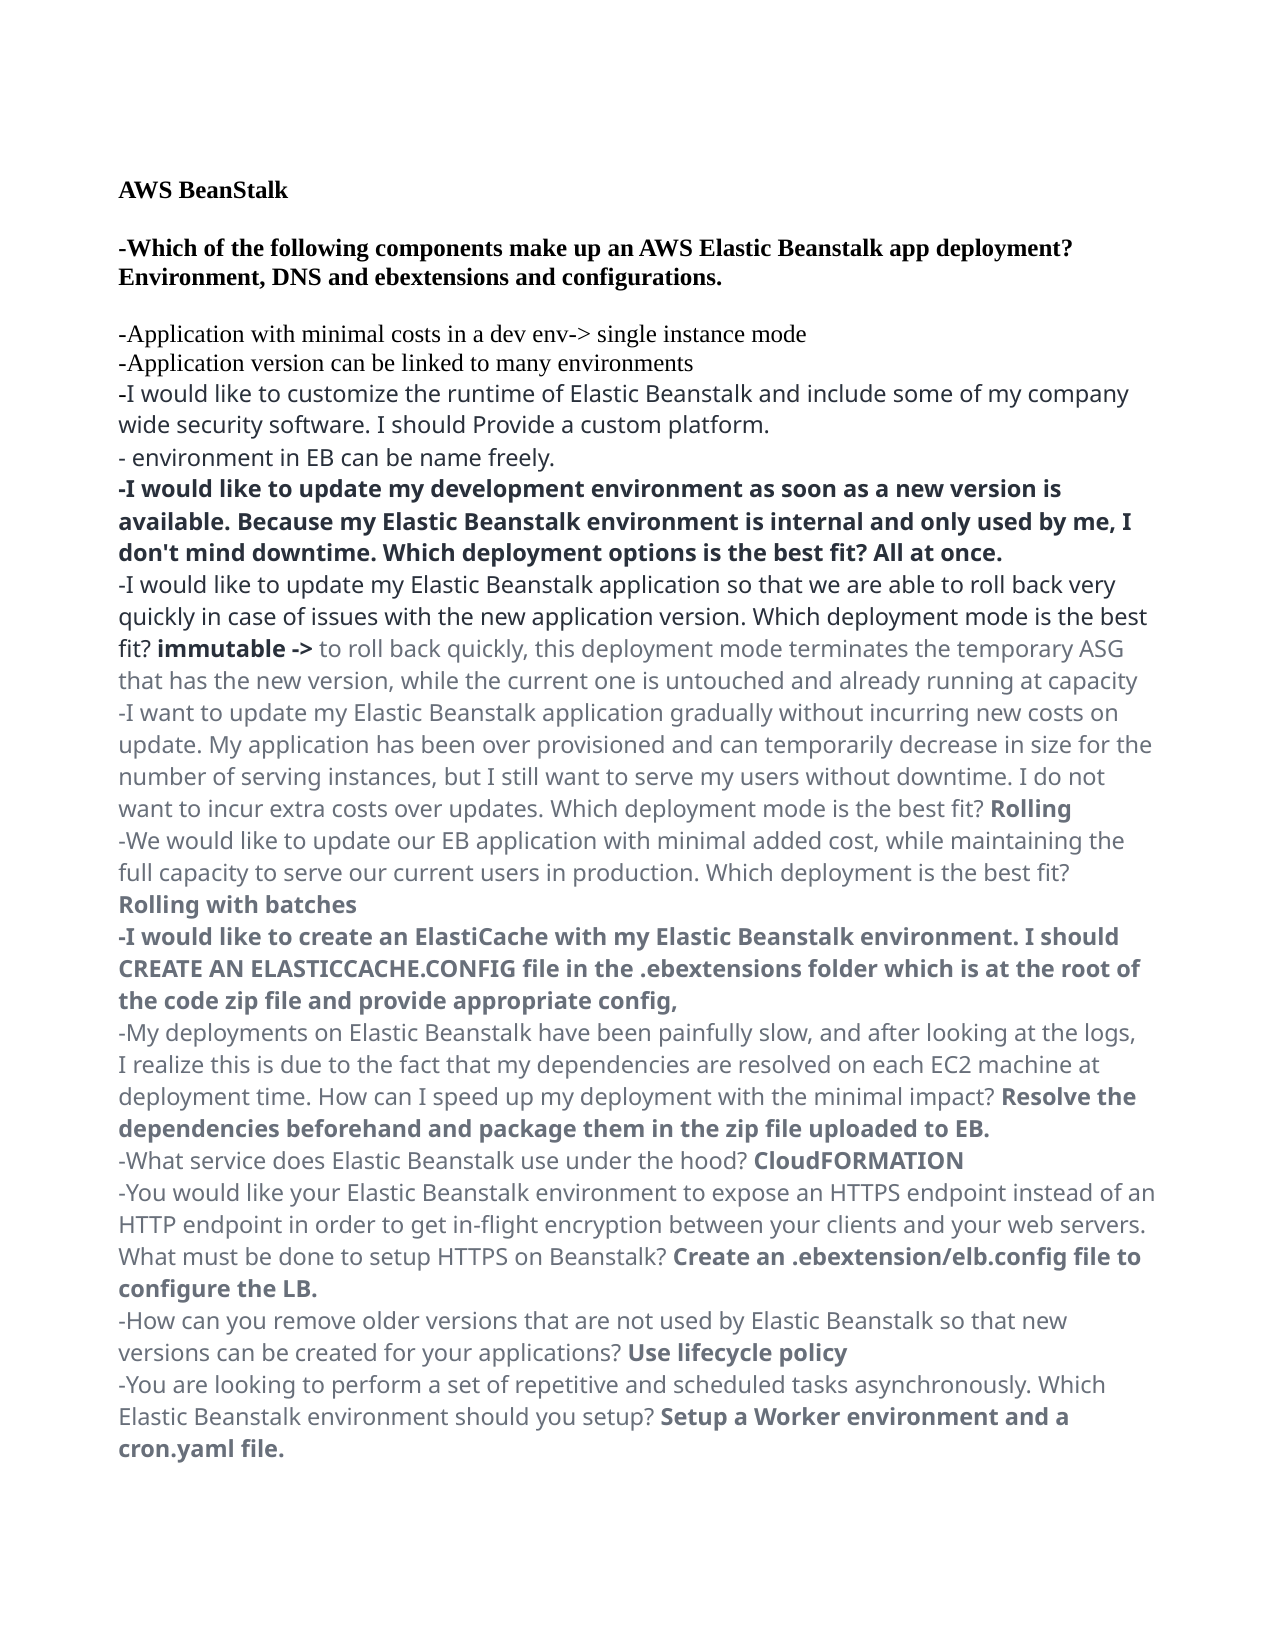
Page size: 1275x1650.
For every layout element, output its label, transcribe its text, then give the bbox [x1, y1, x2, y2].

text -We would like to update our EB application with minimal added cost, while maintaining the full capacity to serve our current users in production. Which deployment is the best fit? Rolling with batches [118, 824, 1157, 921]
text -You are looking to perform a set of repetitive and scheduled tasks asynchronously. Which Elastic Beanstalk environment should you setup? Setup a Worker environment and a cron.yaml file. [118, 1368, 1157, 1464]
text -Application version can be linked to many environments [118, 348, 1157, 377]
text -What service does Elastic Beanstalk use under the hood? CloudFORMATION [118, 1144, 1157, 1176]
text -My deployments on Elastic Beanstalk have been painfully slow, and after looking at the logs, I realize this is due to the fact that my dependencies are resolved on each EC2 machine at deployment time. How can I speed up my deployment with the minimal impact? Resolve the dependencies beforehand and package them in the zip file uploaded to EB. [118, 1016, 1157, 1144]
text -I would like to customize the runtime of Elastic Beanstalk and include some of my company wide security software. I should Provide a custom platform. [118, 377, 1157, 441]
text -I would like to update my development environment as soon as a new version is available. Because my Elastic Beanstalk environment is internal and only used by me, I don't mind downtime. Which deployment options is the best fit? All at once. [118, 473, 1157, 569]
text - environment in EB can be name freely. [118, 441, 1157, 473]
text AWS BeanStalk [118, 176, 1157, 204]
text -How can you remove older versions that are not used by Elastic Beanstalk so that new versions can be created for your applications? Use lifecycle policy [118, 1304, 1157, 1368]
text -Application with minimal costs in a dev env-> single instance mode [118, 319, 1157, 348]
text -You would like your Elastic Beanstalk environment to expose an HTTPS endpoint instead of an HTTP endpoint in order to get in-flight encryption between your clients and your web servers. What must be done to setup HTTPS on Beanstalk? Create an .ebextension/elb.config file to configure the LB. [118, 1176, 1157, 1304]
text -I want to update my Elastic Beanstalk application gradually without incurring new costs on update. My application has been over provisioned and can temporarily decrease in size for the number of serving instances, but I still want to serve my users without downtime. I do not want to incur extra costs over updates. Which deployment mode is the best fit? Rolling [118, 697, 1157, 824]
text -I would like to update my Elastic Beanstalk application so that we are able to roll back very quickly in case of issues with the new application version. Which deployment mode is the best fit? immutable -> to roll back quickly, this deployment mode terminates the temporary ASG that has the new version, while the current one is untouched and already running at capacity [118, 569, 1157, 697]
text -I would like to create an ElastiCache with my Elastic Beanstalk environment. I should CREATE AN ELASTICCACHE.CONFIG file in the .ebextensions folder which is at the root of the code zip file and provide appropriate config, [118, 921, 1157, 1016]
text -Which of the following components make up an AWS Elastic Beanstalk app deployment? Environment, DNS and ebextensions and configurations. [118, 233, 1157, 291]
